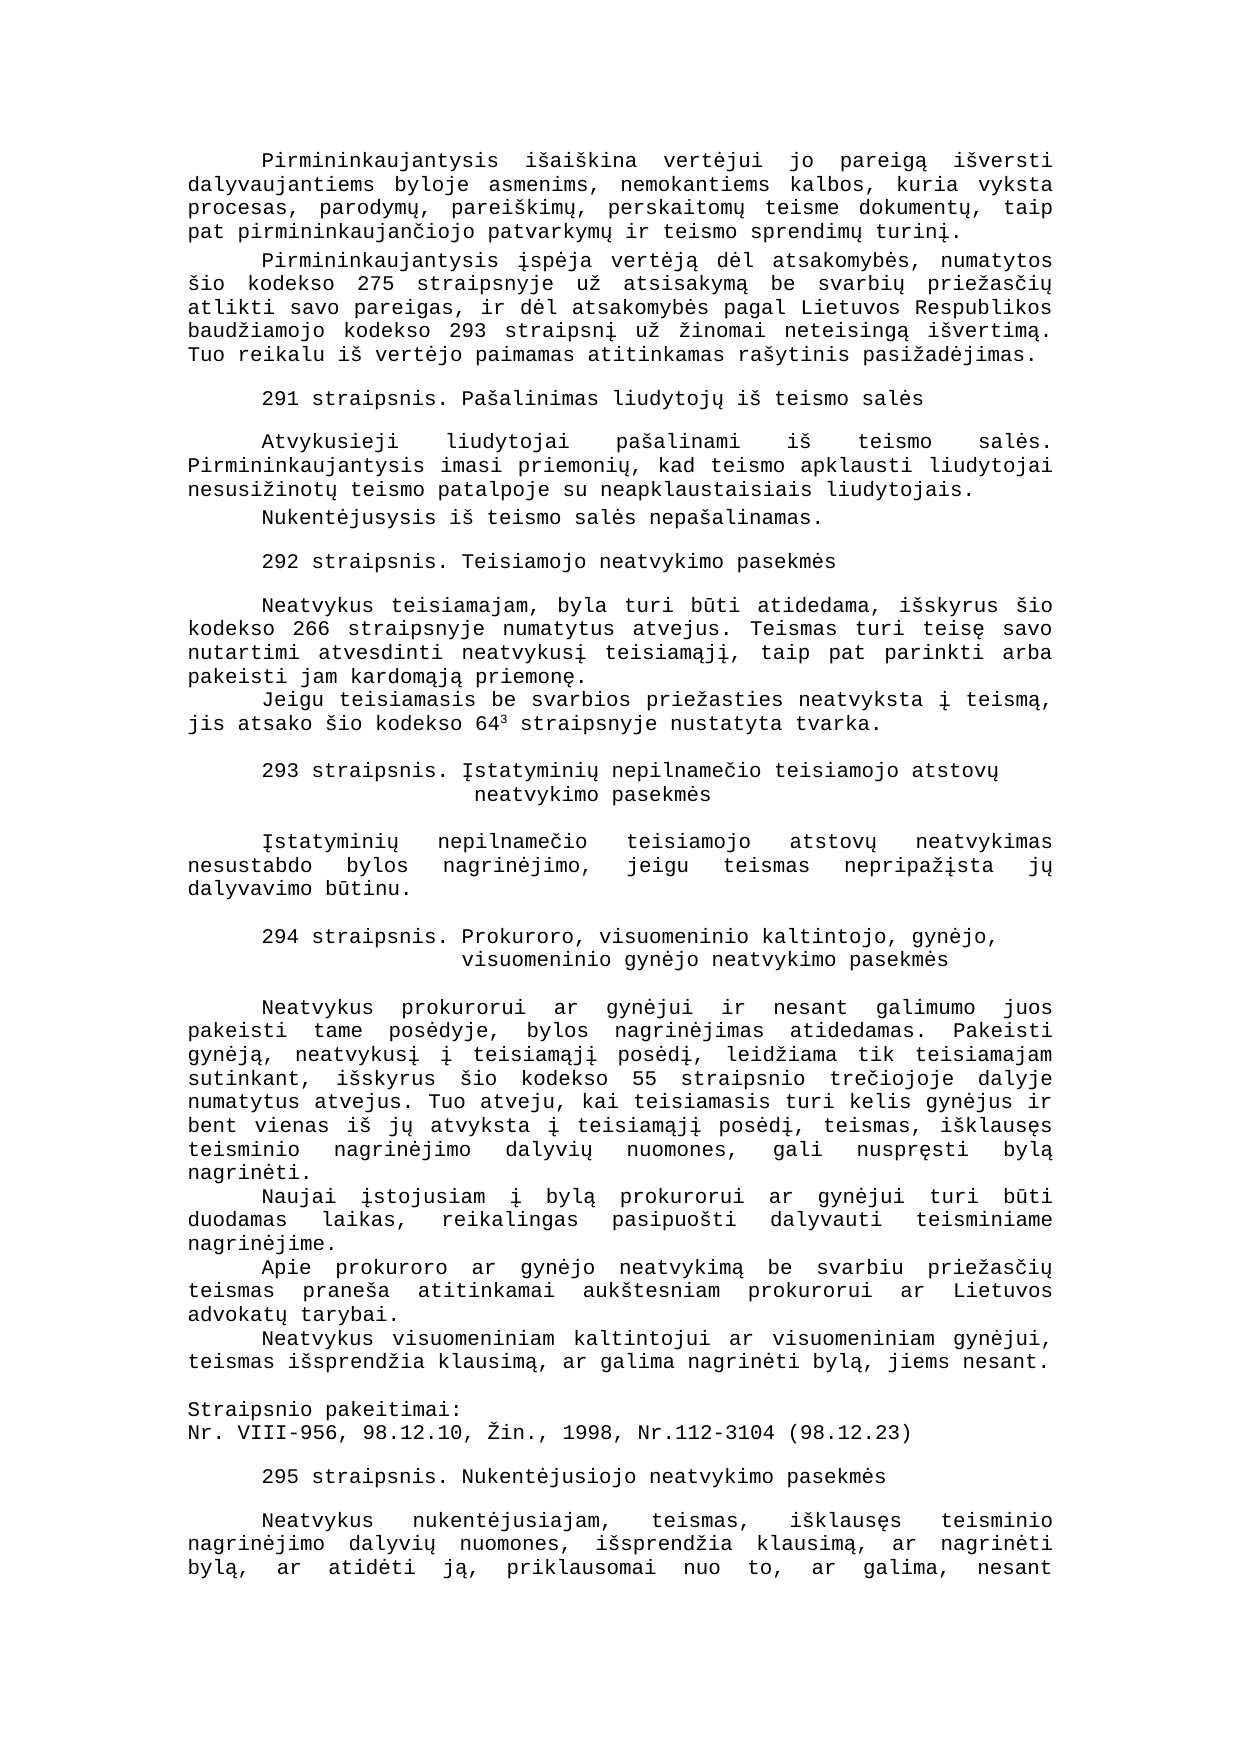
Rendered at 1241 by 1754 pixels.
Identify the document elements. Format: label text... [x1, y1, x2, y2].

text Neatvykus visuomeniniam kaltintojui ar visuomeniniam gynėjui, teismas išsprendžia klausimą, ar galima nagrinėti bylą, jiems nesant. [187, 1328, 1053, 1375]
text 293 straipsnis. Įstatyminių nepilnamečio teisiamojo atstovų [187, 760, 1053, 784]
text visuomeninio gynėjo neatvykimo pasekmės [261, 949, 1053, 973]
text 295 straipsnis. Nukentėjusiojo neatvykimo pasekmės [187, 1466, 1053, 1489]
text Atvykusieji liudytojai pašalinami iš teismo salės. Pirmininkaujantysis imasi priemonių, kad teismo apklausti liudytojai nesusižinotų teismo patalpoje su neapklaustaisiais liudytojais. [187, 431, 1053, 502]
text Neatvykus nukentėjusiajam, teismas, išklausęs teisminio nagrinėjimo dalyvių nuomones, išsprendžia klausimą, ar nagrinėti bylą, ar atidėti ją, priklausomai nuo to, ar galima, nesant [187, 1509, 1053, 1581]
text neatvykimo pasekmės [187, 784, 1053, 807]
text Nukentėjusysis iš teismo salės nepašalinamas. [187, 507, 1053, 531]
text 292 straipsnis. Teisiamojo neatvykimo pasekmės [187, 551, 1053, 575]
text Neatvykus teisiamajam, byla turi būti atidedama, išskyrus šio kodekso 266 straipsnyje numatytus atvejus. Teismas turi teisę savo nutartimi atvesdinti neatvykusį teisiamąjį, taip pat parinkti arba pakeisti jam kardomąją priemonę. [187, 595, 1053, 689]
text 291 straipsnis. Pašalinimas liudytojų iš teismo salės [187, 388, 1053, 411]
text Įstatyminių nepilnamečio teisiamojo atstovų neatvykimas nesustabdo bylos nagrinėjimo, jeigu teismas nepripažįsta jų dalyvavimo būtinu. [187, 831, 1053, 902]
text Nr. VIII-956, 98.12.10, Žin., 1998, Nr.112-3104 (98.12.23) [187, 1422, 1053, 1446]
text Pirmininkaujantysis įspėja vertėją dėl atsakomybės, numatytos šio kodekso 275 straipsnyje už atsisakymą be svarbių priežasčių atlikti savo pareigas, ir dėl atsakomybės pagal Lietuvos Respublikos baudžiamojo kodekso 293 straipsnį už žinomai neteisingą išvertimą. Tuo reikalu iš vertėjo paimamas atitinkamas rašytinis pasižadėjimas. [187, 249, 1053, 368]
text Jeigu teisiamasis be svarbios priežasties neatvyksta į teismą, jis atsako šio kodekso 643 straipsnyje nustatyta tvarka. [187, 689, 1053, 737]
text Naujai įstojusiam į bylą prokurorui ar gynėjui turi būti duodamas laikas, reikalingas pasipuošti dalyvauti teisminiame nagrinėjime. [187, 1186, 1053, 1257]
text Pirmininkaujantysis išaiškina vertėjui jo pareigą išversti dalyvaujantiems byloje asmenims, nemokantiems kalbos, kuria vyksta procesas, parodymų, pareiškimų, perskaitomų teisme dokumentų, taip pat pirmininkaujančiojo patvarkymų ir teismo sprendimų turinį. [187, 150, 1053, 244]
text Apie prokuroro ar gynėjo neatvykimą be svarbiu priežasčių teismas praneša atitinkamai aukštesniam prokurorui ar Lietuvos advokatų tarybai. [187, 1257, 1053, 1328]
text Neatvykus prokurorui ar gynėjui ir nesant galimumo juos pakeisti tame posėdyje, bylos nagrinėjimas atidedamas. Pakeisti gynėją, neatvykusį į teisiamąjį posėdį, leidžiama tik teisiamajam sutinkant, išskyrus šio kodekso 55 straipsnio trečiojoje dalyje numatytus atvejus. Tuo atveju, kai teisiamasis turi kelis gynėjus ir bent vienas iš jų atvyksta į teisiamąjį posėdį, teismas, išklausęs teisminio nagrinėjimo dalyvių nuomones, gali nuspręsti bylą nagrinėti. [187, 997, 1053, 1186]
text 294 straipsnis. Prokuroro, visuomeninio kaltintojo, gynėjo, [261, 926, 1053, 949]
text Straipsnio pakeitimai: [187, 1399, 1053, 1422]
